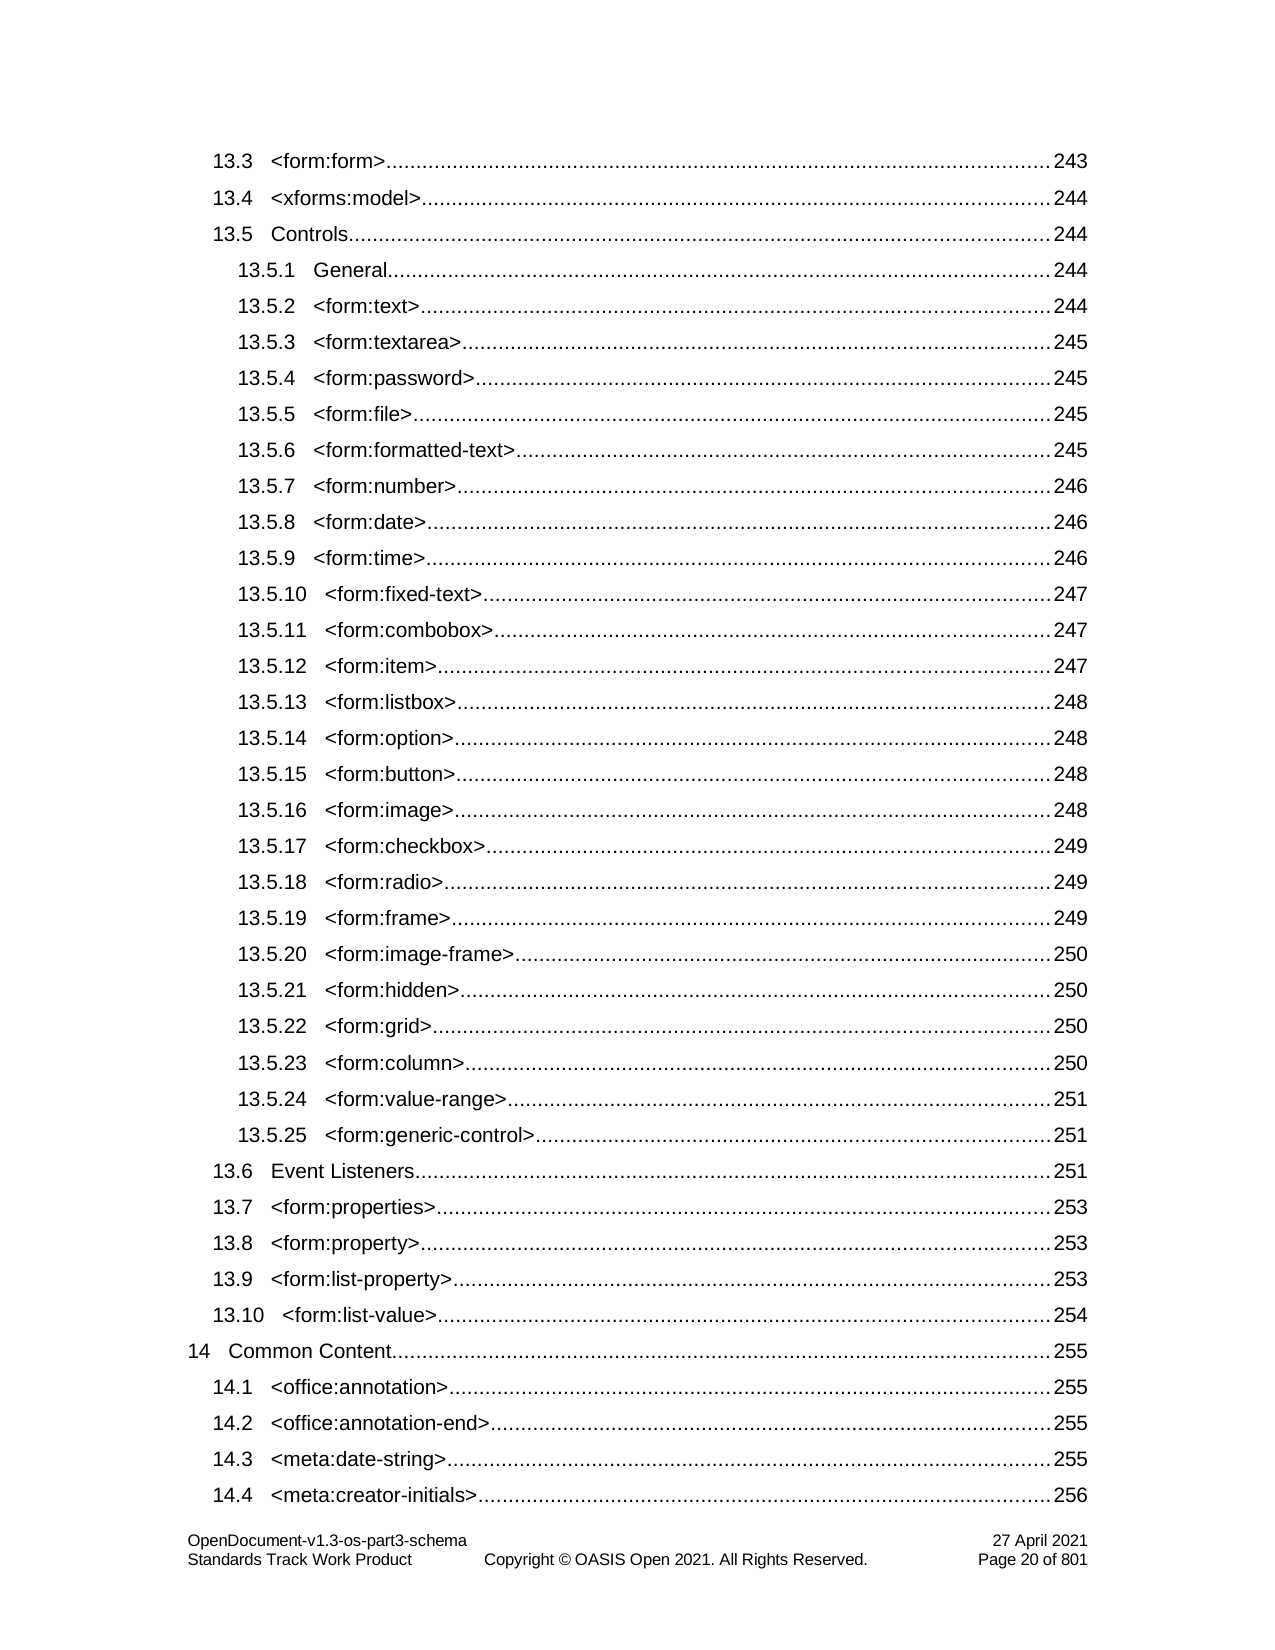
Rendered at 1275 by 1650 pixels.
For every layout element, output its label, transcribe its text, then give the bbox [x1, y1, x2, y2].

text 13.4 <xforms:model> 244 [212, 186, 1088, 209]
text 13.6 Event Listeners 251 [212, 1159, 1088, 1183]
text 13.5 Controls 244 [212, 222, 1088, 246]
text 14 Common Content 255 [187, 1339, 1088, 1363]
text 13.5.14 <form:option> 248 [237, 727, 1088, 750]
text 14.3 <meta:date-string> 255 [212, 1447, 1088, 1471]
text 14.1 <office:annotation> 255 [212, 1375, 1088, 1399]
text 13.5.4 <form:password> 245 [237, 366, 1088, 390]
text 13.9 <form:list-property> 253 [212, 1267, 1088, 1291]
text 13.5.9 <form:time> 246 [237, 546, 1088, 570]
text 13.5.17 <form:checkbox> 249 [237, 835, 1088, 858]
text 13.5.13 <form:listbox> 248 [237, 691, 1088, 714]
text 13.3 <form:form> 243 [212, 150, 1088, 173]
text 13.8 <form:property> 253 [212, 1231, 1088, 1255]
text 14.4 <meta:creator-initials> 256 [212, 1483, 1088, 1507]
text 13.10 <form:list-value> 254 [212, 1303, 1088, 1327]
text 13.5.15 <form:button> 248 [237, 763, 1088, 786]
text 13.5.6 <form:formatted-text> 245 [237, 438, 1088, 462]
text 13.5.3 <form:textarea> 245 [237, 330, 1088, 354]
text 13.5.11 <form:combobox> 247 [237, 618, 1088, 642]
text 13.5.21 <form:hidden> 250 [237, 979, 1088, 1002]
text 13.7 <form:properties> 253 [212, 1195, 1088, 1219]
text 13.5.24 <form:value-range> 251 [237, 1087, 1088, 1111]
text 13.5.22 <form:grid> 250 [237, 1015, 1088, 1038]
text 13.5.16 <form:image> 248 [237, 799, 1088, 822]
text 13.5.18 <form:radio> 249 [237, 871, 1088, 894]
text 13.5.5 <form:file> 245 [237, 402, 1088, 426]
text 13.5.8 <form:date> 246 [237, 510, 1088, 534]
text 13.5.25 <form:generic-control> 251 [237, 1123, 1088, 1147]
text 13.5.10 <form:fixed-text> 247 [237, 582, 1088, 606]
text 13.5.12 <form:item> 247 [237, 654, 1088, 678]
text 14.2 <office:annotation-end> 255 [212, 1411, 1088, 1435]
text 13.5.7 <form:number> 246 [237, 474, 1088, 498]
text 13.5.19 <form:frame> 249 [237, 907, 1088, 930]
text 13.5.20 <form:image-frame> 250 [237, 943, 1088, 966]
text 13.5.1 General 244 [237, 258, 1088, 282]
text 13.5.23 <form:column> 250 [237, 1051, 1088, 1074]
text 13.5.2 <form:text> 244 [237, 294, 1088, 318]
